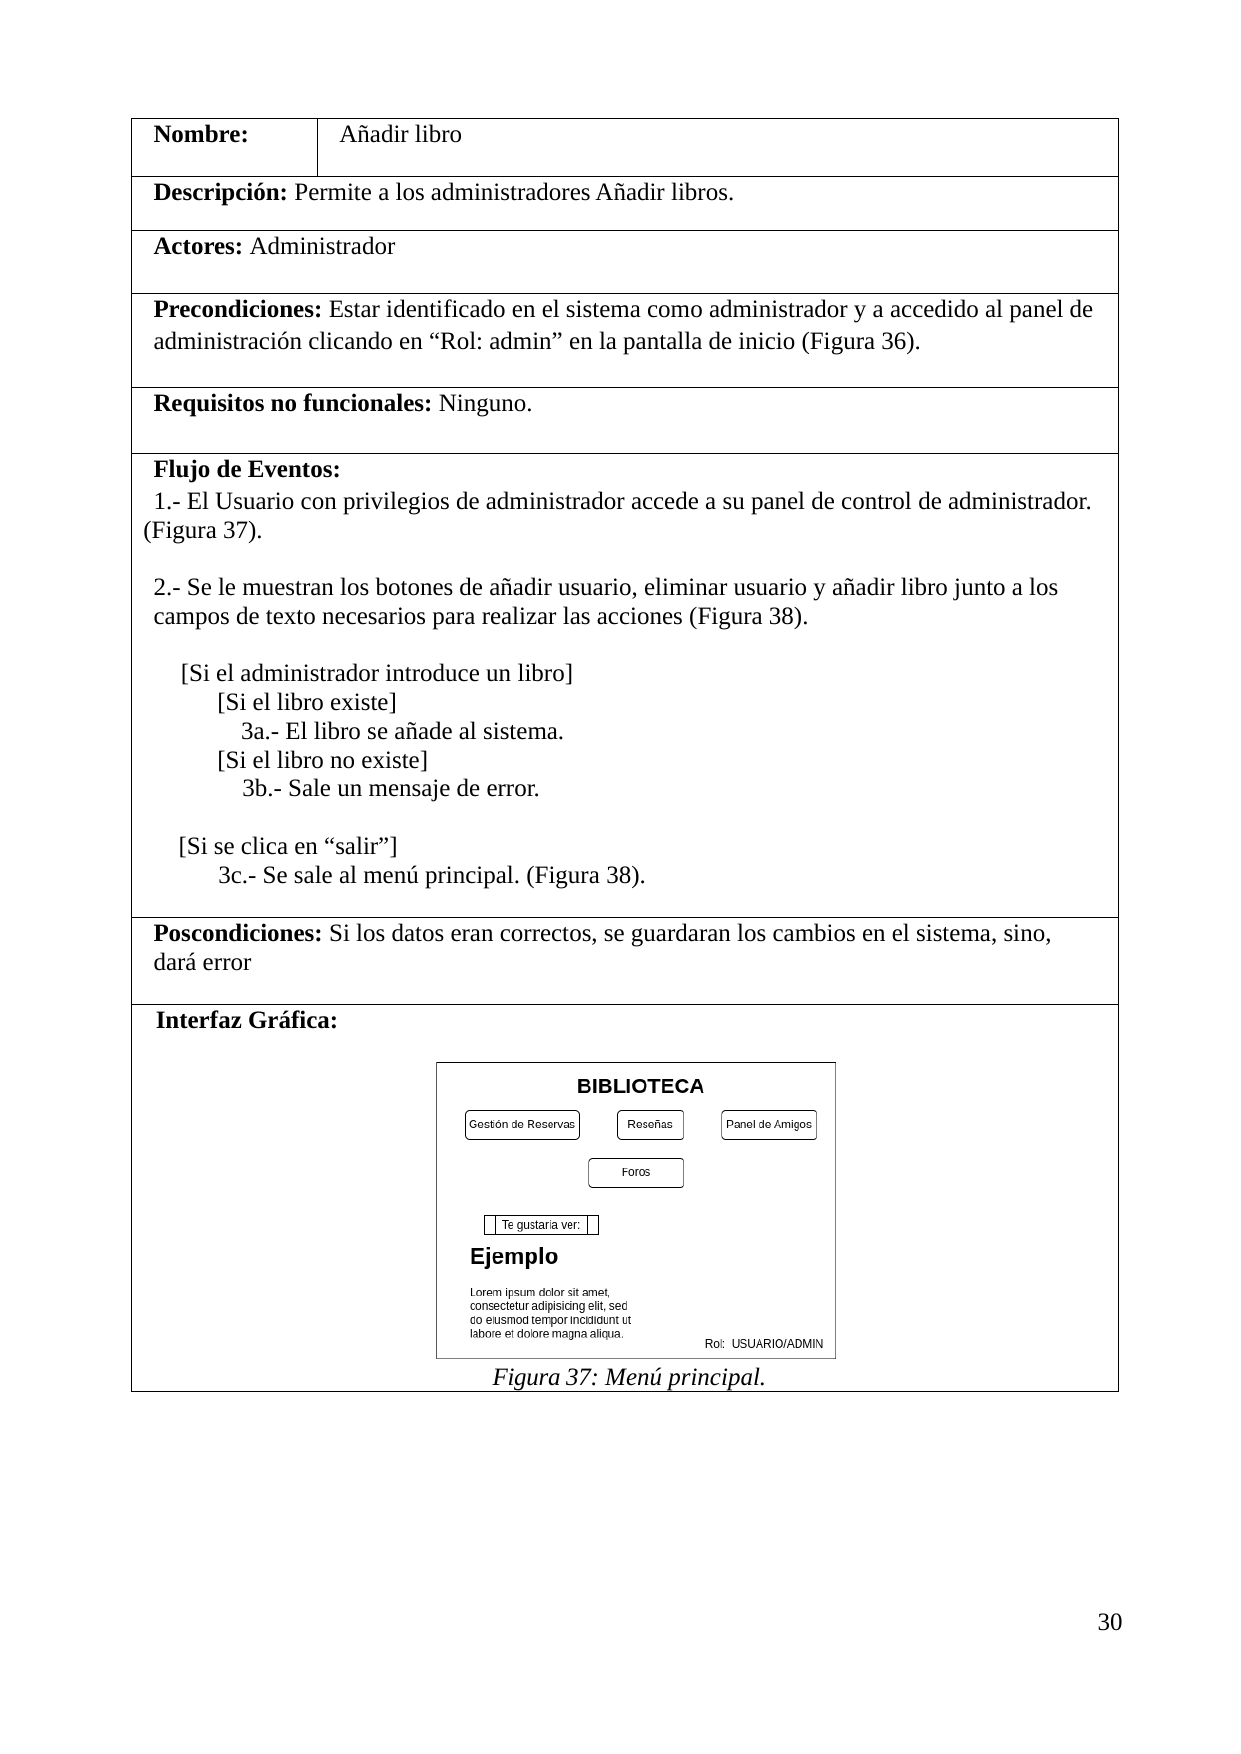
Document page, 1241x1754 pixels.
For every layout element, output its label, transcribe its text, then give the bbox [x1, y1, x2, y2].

table_cell Interfaz Gráfica: Figura 37: Menú principal. [132, 1005, 1118, 1391]
table_cell Flujo de Eventos: 1.- El Usuario con privilegios de administrador accede a su panel de control de administrador. (Figura 37). 2.- Se le muestran los botones de añadir usuario, eliminar usuario y añadir libro junto a los campos de texto necesarios para realizar las acciones (Figura 38). [Si el administrador introduce un libro] [Si el libro existe] 3a.- El libro se añade al sistema. [Si el libro no existe] 3b.- Sale un mensaje de error. [Si se clica en “salir”] 3c.- Se sale al menú principal. (Figura 38). [132, 454, 1118, 917]
table_cell Actores: Administrador [132, 231, 1118, 293]
table_header Nombre: [132, 119, 317, 176]
picture [436, 1062, 836, 1359]
table_cell Poscondiciones: Si los datos eran correctos, se guardaran los cambios en el sistema, sino, dará error [132, 918, 1118, 1004]
table_cell Descripción: Permite a los administradores Añadir libros. [132, 177, 1118, 230]
table_cell Precondiciones: Estar identificado en el sistema como administrador y a accedido al panel de administración clicando en “Rol: admin” en la pantalla de inicio (Figura 36). [132, 294, 1118, 387]
table_header Añadir libro [318, 119, 1118, 176]
table_cell Requisitos no funcionales: Ninguno. [132, 388, 1118, 453]
